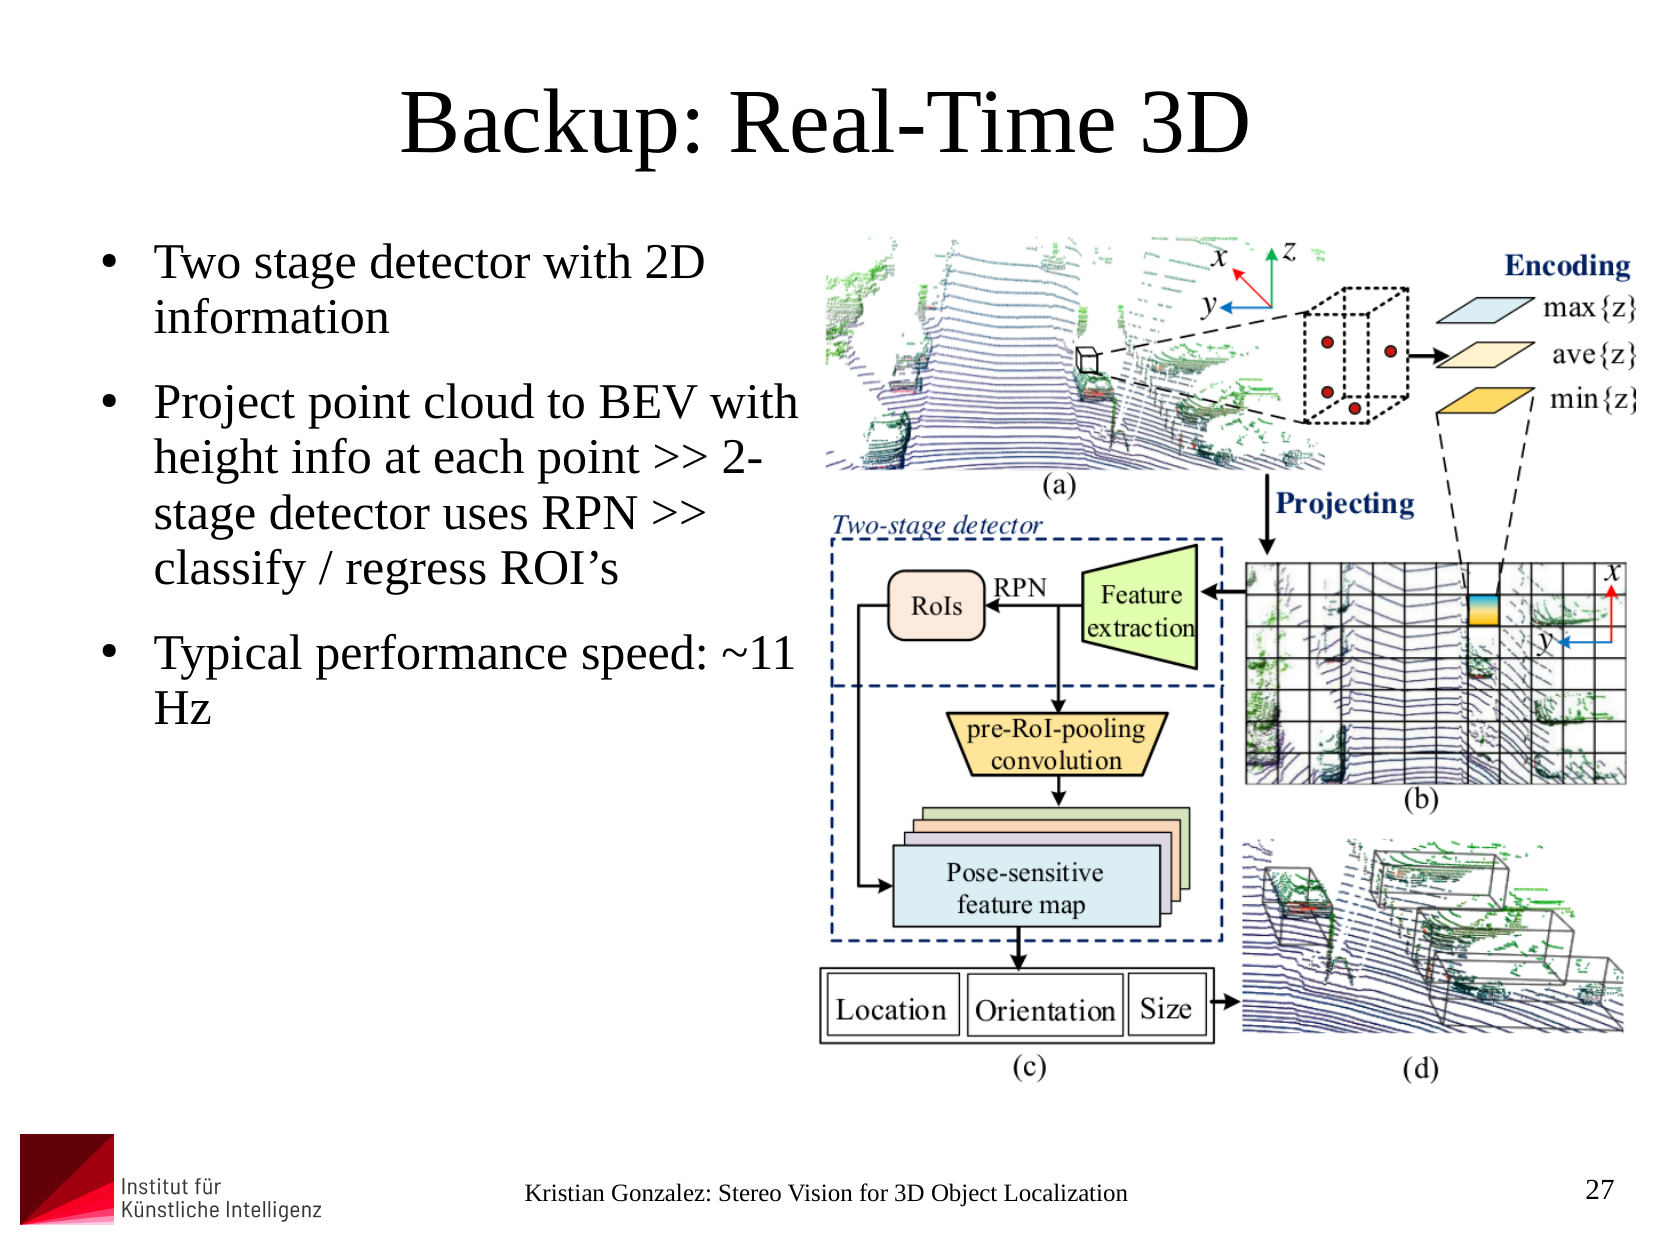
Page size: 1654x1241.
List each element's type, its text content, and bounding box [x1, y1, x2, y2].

title Backup: Real-Time 3D [170, 53, 1483, 189]
picture [20, 1134, 321, 1225]
picture [816, 225, 1636, 1096]
list Two stage detector with 2D information Project point cloud to BEV with height info at each point >> 2-stage detector uses RPN >> classify / regress ROI’s Typical performance speed: ~11 Hz [82, 234, 816, 1090]
